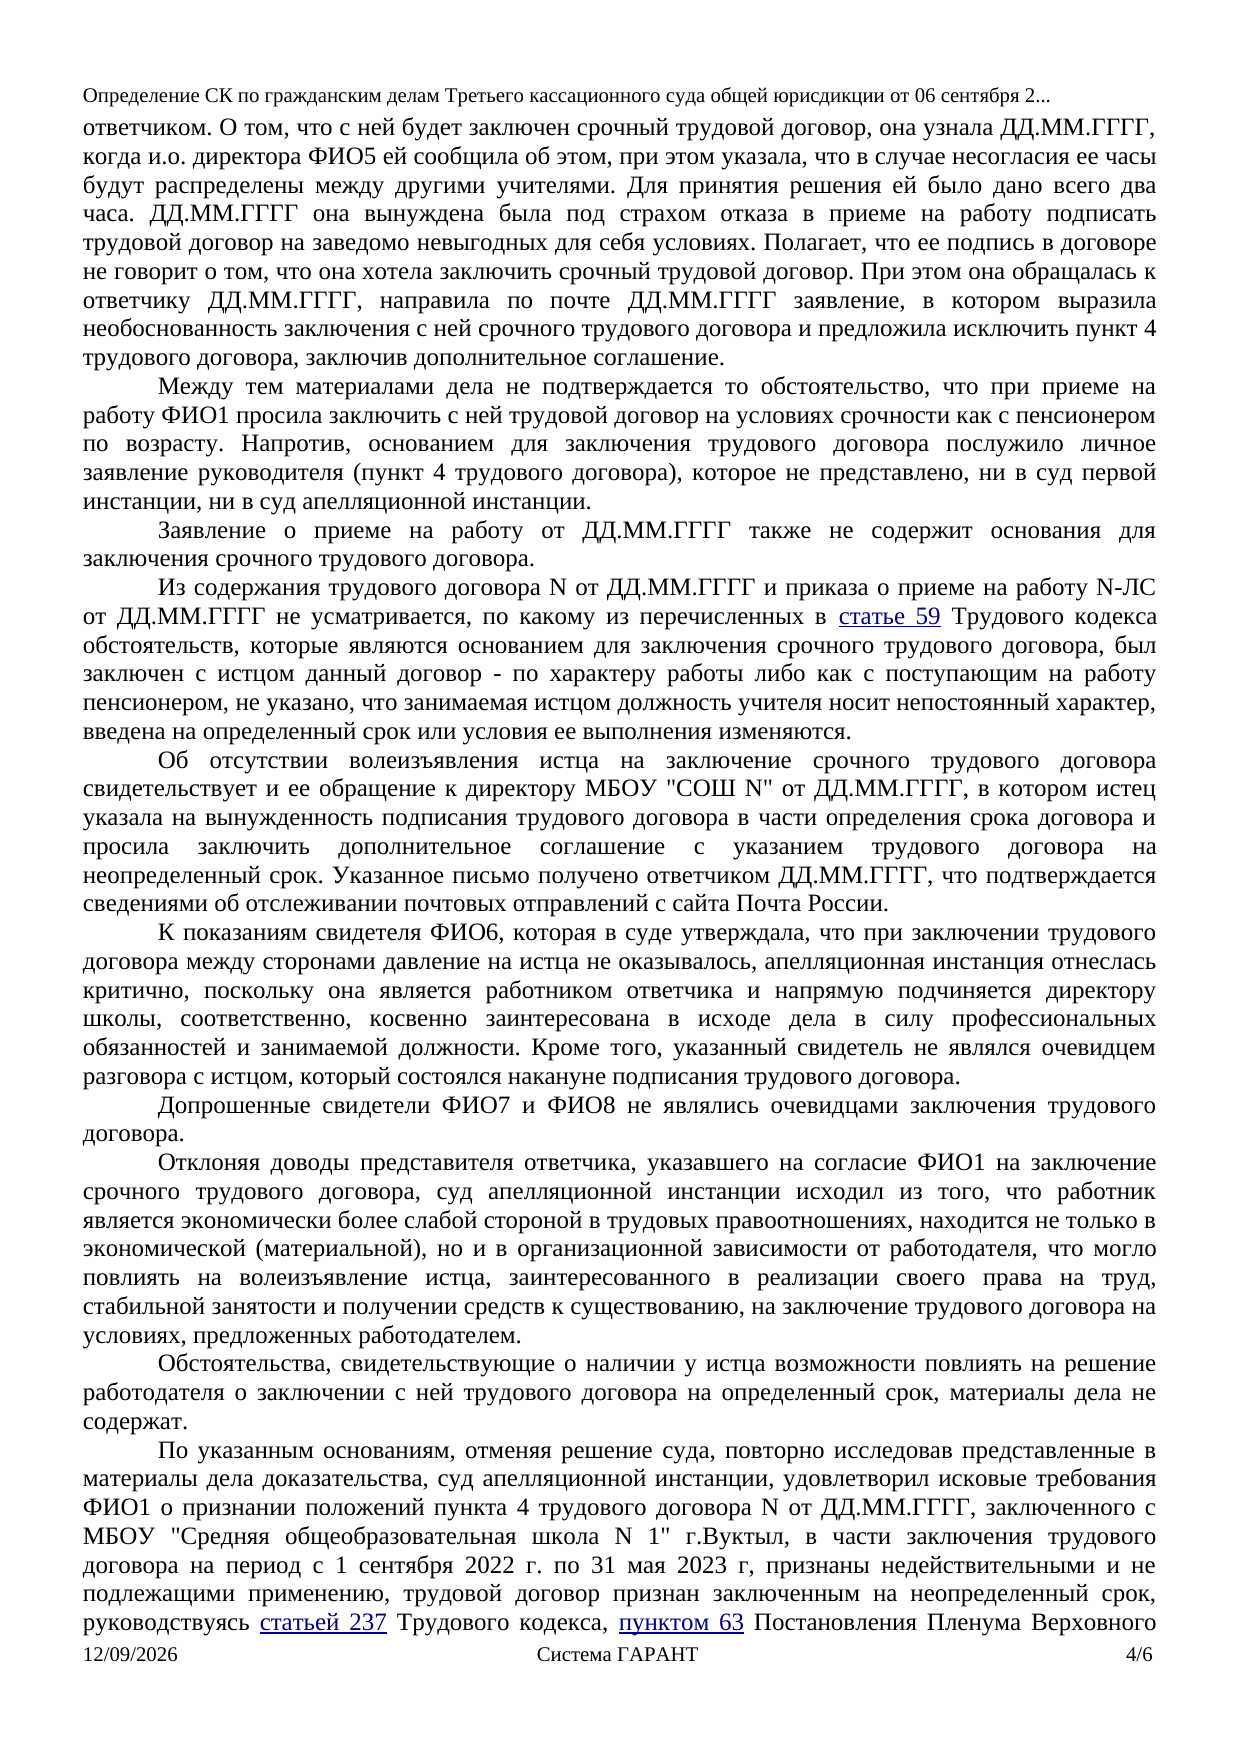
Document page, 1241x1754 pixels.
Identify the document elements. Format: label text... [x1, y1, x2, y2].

text Из содержания трудового договора N от ДД.ММ.ГГГГ и приказа о приеме на работу N-ЛС от ДД.ММ.ГГГГ не усматривается, по какому из перечисленных в статье 59 Трудового кодекса обстоятельств, которые являются основанием для заключения срочного трудового договора, был заключен с истцом данный договор - по характеру работы либо как с поступающим на работу пенсионером, не указано, что занимаемая истцом должность учителя носит непостоянный характер, введена на определенный срок или условия ее выполнения изменяются. [83, 572, 1157, 745]
text Между тем материалами дела не подтверждается то обстоятельство, что при приеме на работу ФИО1 просила заключить с ней трудовой договор на условиях срочности как с пенсионером по возрасту. Напротив, основанием для заключения трудового договора послужило личное заявление руководителя (пункт 4 трудового договора), которое не представлено, ни в суд первой инстанции, ни в суд апелляционной инстанции. [83, 371, 1157, 515]
text ответчиком. О том, что с ней будет заключен срочный трудовой договор, она узнала ДД.ММ.ГГГГ, когда и.о. директора ФИО5 ей сообщила об этом, при этом указала, что в случае несогласия ее часы будут распределены между другими учителями. Для принятия решения ей было дано всего два часа. ДД.ММ.ГГГГ она вынуждена была под страхом отказа в приеме на работу подписать трудовой договор на заведомо невыгодных для себя условиях. Полагает, что ее подпись в договоре не говорит о том, что она хотела заключить срочный трудовой договор. При этом она обращалась к ответчику ДД.ММ.ГГГГ, направила по почте ДД.ММ.ГГГГ заявление, в котором выразила необоснованность заключения с ней срочного трудового договора и предложила исключить пункт 4 трудового договора, заключив дополнительное соглашение. [83, 112, 1157, 371]
text Об отсутствии волеизъявления истца на заключение срочного трудового договора свидетельствует и ее обращение к директору МБОУ "СОШ N" от ДД.ММ.ГГГГ, в котором истец указала на вынужденность подписания трудового договора в части определения срока договора и просила заключить дополнительное соглашение с указанием трудового договора на неопределенный срок. Указанное письмо получено ответчиком ДД.ММ.ГГГГ, что подтверждается сведениями об отслеживании почтовых отправлений с сайта Почта России. [83, 745, 1157, 917]
text По указанным основаниям, отменяя решение суда, повторно исследовав представленные в материалы дела доказательства, суд апелляционной инстанции, удовлетворил исковые требования ФИО1 о признании положений пункта 4 трудового договора N от ДД.ММ.ГГГГ, заключенного с МБОУ "Средняя общеобразовательная школа N 1" г.Вуктыл, в части заключения трудового договора на период с 1 сентября 2022 г. по 31 мая 2023 г, признаны недействительными и не подлежащими применению, трудовой договор признан заключенным на неопределенный срок, руководствуясь статьей 237 Трудового кодекса, пунктом 63 Постановления Пленума Верховного [83, 1435, 1157, 1636]
text Отклоняя доводы представителя ответчика, указавшего на согласие ФИО1 на заключение срочного трудового договора, суд апелляционной инстанции исходил из того, что работник является экономически более слабой стороной в трудовых правоотношениях, находится не только в экономической (материальной), но и в организационной зависимости от работодателя, что могло повлиять на волеизъявление истца, заинтересованного в реализации своего права на труд, стабильной занятости и получении средств к существованию, на заключение трудового договора на условиях, предложенных работодателем. [83, 1147, 1157, 1348]
text К показаниям свидетеля ФИО6, которая в суде утверждала, что при заключении трудового договора между сторонами давление на истца не оказывалось, апелляционная инстанция отнеслась критично, поскольку она является работником ответчика и напрямую подчиняется директору школы, соответственно, косвенно заинтересована в исходе дела в силу профессиональных обязанностей и занимаемой должности. Кроме того, указанный свидетель не являлся очевидцем разговора с истцом, который состоялся накануне подписания трудового договора. [83, 917, 1157, 1090]
text Обстоятельства, свидетельствующие о наличии у истца возможности повлиять на решение работодателя о заключении с ней трудового договора на определенный срок, материалы дела не содержат. [83, 1348, 1157, 1435]
text Допрошенные свидетели ФИО7 и ФИО8 не являлись очевидцами заключения трудового договора. [83, 1090, 1157, 1147]
text Заявление о приеме на работу от ДД.ММ.ГГГГ также не содержит основания для заключения срочного трудового договора. [83, 515, 1157, 572]
